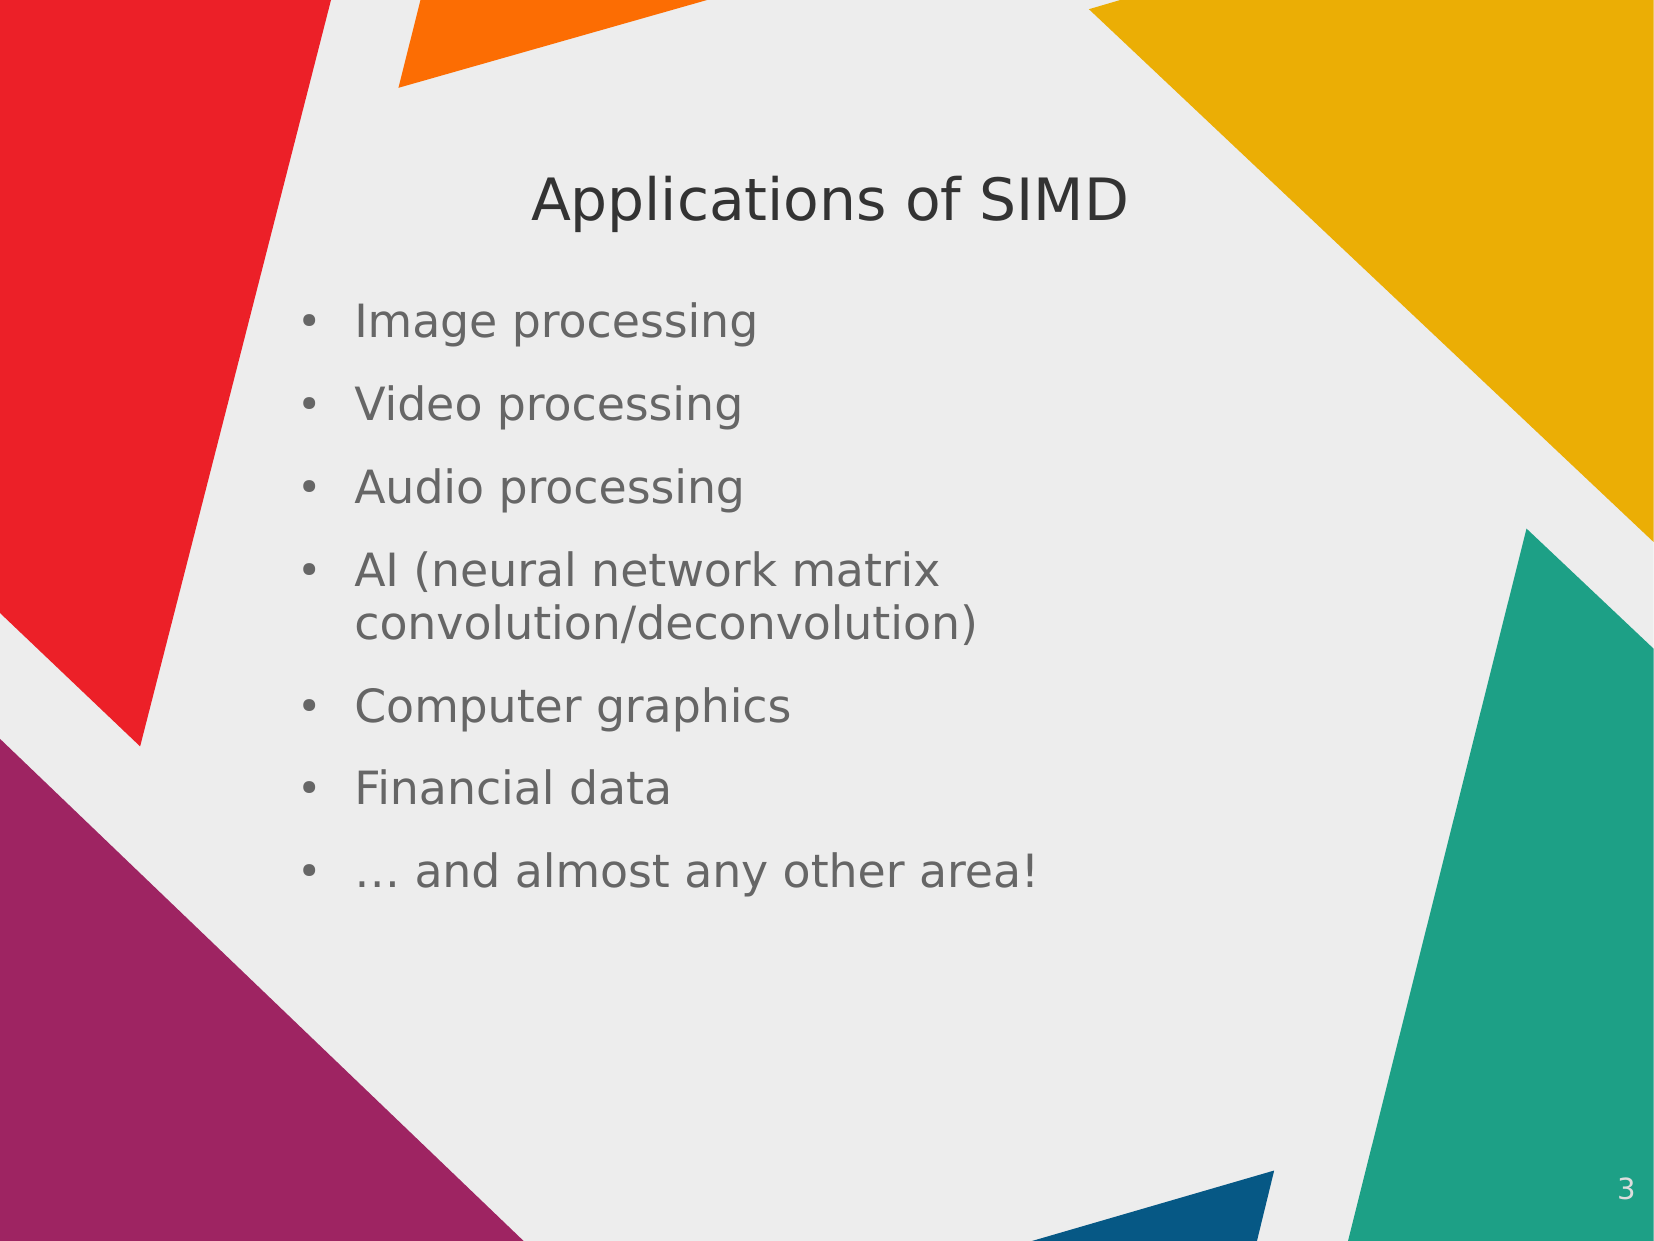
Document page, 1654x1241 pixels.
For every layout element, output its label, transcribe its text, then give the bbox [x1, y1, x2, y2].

list Image processing Video processing Audio processing AI (neural network matrix convolution/deconvolution) Computer graphics Financial data … and almost any other area! [283, 295, 1365, 981]
title Applications of SIMD [289, 96, 1372, 304]
